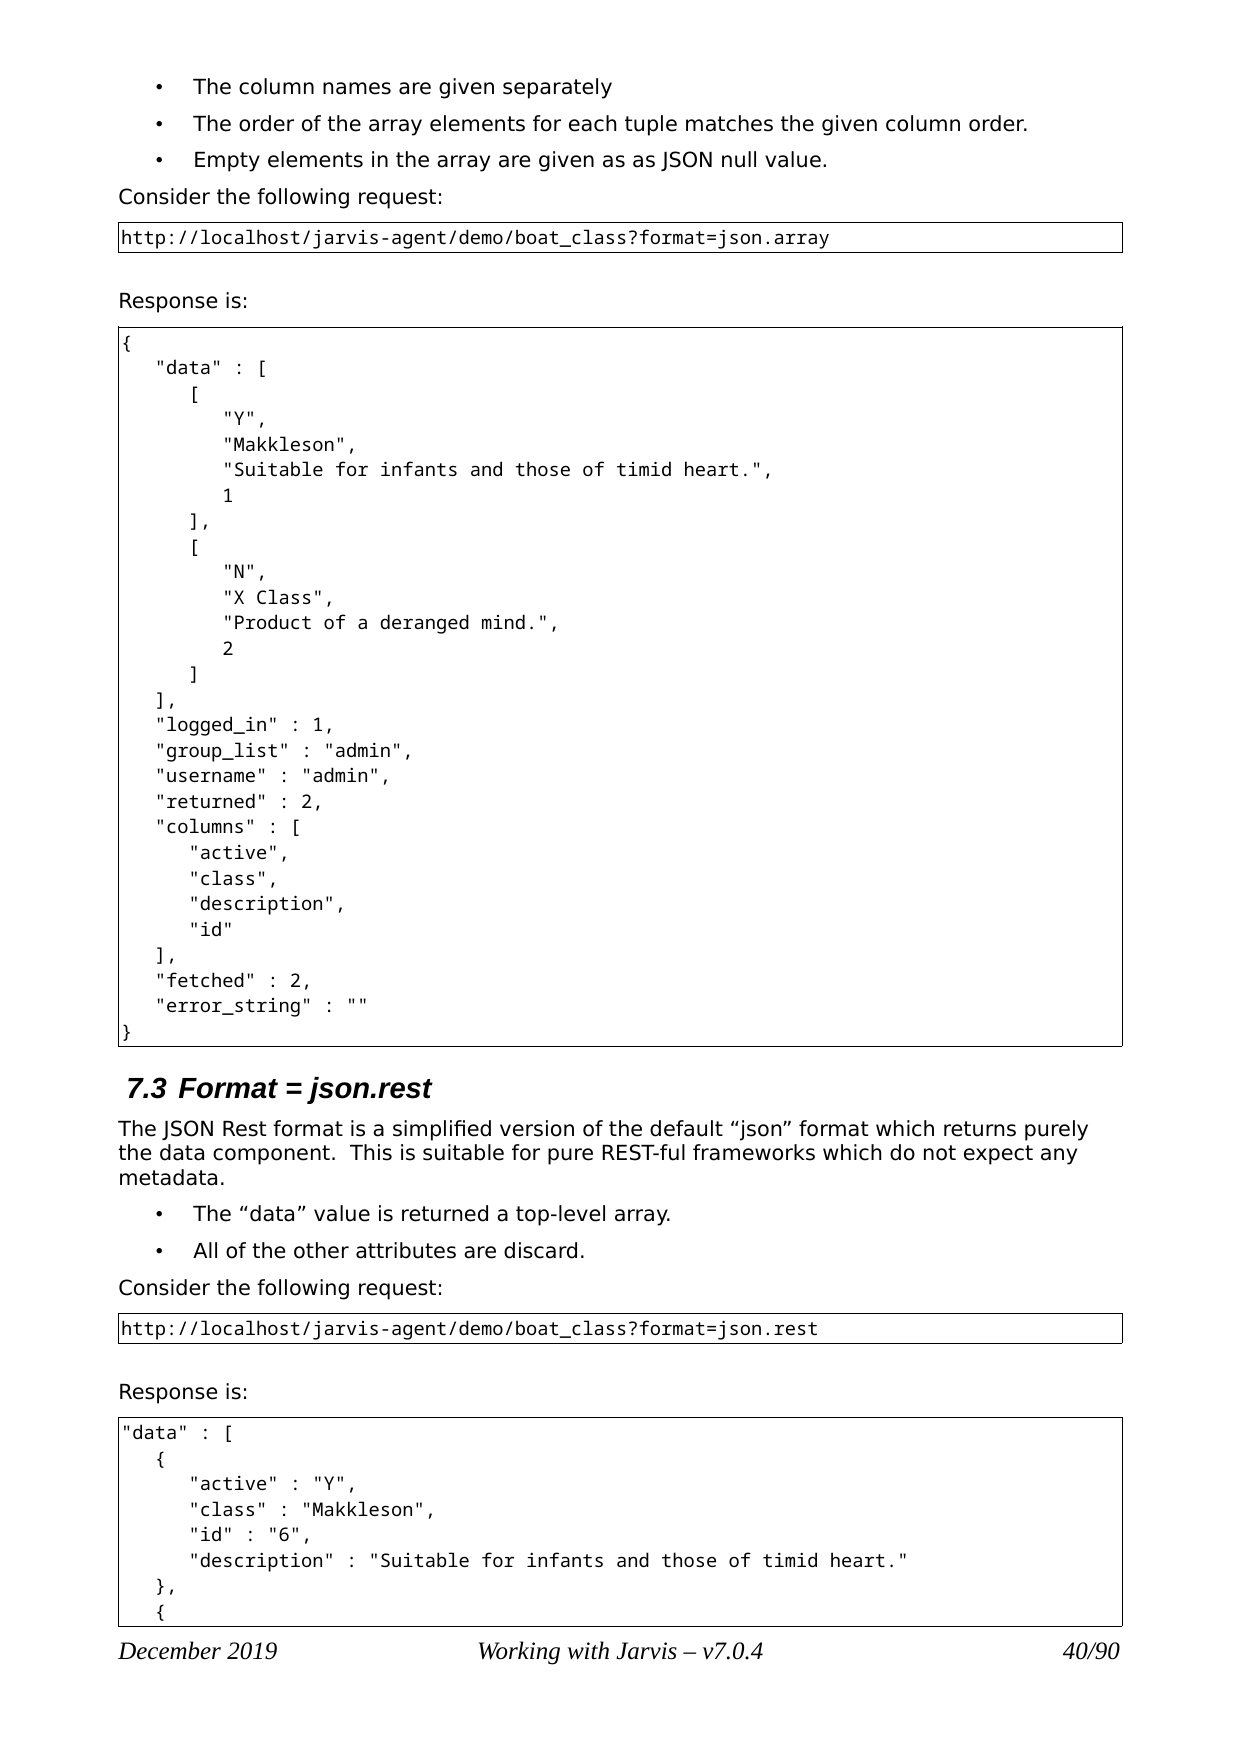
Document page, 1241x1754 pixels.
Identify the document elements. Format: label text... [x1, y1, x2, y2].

text "class" : "Makkleson", [119, 1494, 1122, 1519]
text "description" : "Suitable for infants and those of timid heart." [119, 1545, 1122, 1570]
text Consider the following request: [118, 1276, 1122, 1300]
text ], [119, 939, 1122, 964]
text 1 [119, 479, 1122, 505]
text http://localhost/jarvis-agent/demo/boat_class?format=json.array [119, 223, 1122, 252]
text "id" : "6", [119, 1519, 1122, 1545]
text "logged_in" : 1, [119, 709, 1122, 735]
subtitle Format = json.rest [118, 1071, 1122, 1105]
text "id" [119, 913, 1122, 939]
text "returned" : 2, [119, 786, 1122, 811]
text { [119, 1596, 1122, 1626]
text ], [119, 505, 1122, 531]
text [ [119, 377, 1122, 403]
text }, [119, 1570, 1122, 1596]
text "X Class", [119, 582, 1122, 607]
text "description", [119, 888, 1122, 913]
text ], [119, 684, 1122, 709]
text "data" : [ [119, 1418, 1122, 1443]
text The JSON Rest format is a simplified version of the default “json” format which returns purely the data component. This is suitable for pure REST-ful frameworks which do not expect any metadata. [118, 1117, 1122, 1190]
text "data" : [ [119, 352, 1122, 377]
text } [119, 1015, 1122, 1046]
text "columns" : [ [119, 811, 1122, 837]
text "Product of a deranged mind.", [119, 607, 1122, 633]
text Consider the following request: [118, 185, 1122, 209]
text 2 [119, 633, 1122, 658]
list The order of the array elements for each tuple matches the given column order. [156, 112, 1122, 136]
text "fetched" : 2, [119, 964, 1122, 990]
text Response is: [118, 1380, 1122, 1404]
text "group_list" : "admin", [119, 735, 1122, 760]
text "class", [119, 862, 1122, 888]
text "Makkleson", [119, 428, 1122, 454]
list The column names are given separately [156, 75, 1122, 99]
text "active", [119, 837, 1122, 862]
text { [119, 328, 1122, 352]
list All of the other attributes are discard. [156, 1239, 1122, 1263]
text "error_string" : "" [119, 990, 1122, 1015]
list The “data” value is returned a top-level array. [156, 1202, 1122, 1227]
text ] [119, 658, 1122, 684]
text "active" : "Y", [119, 1468, 1122, 1494]
text "N", [119, 556, 1122, 582]
text Response is: [118, 289, 1122, 314]
text { [119, 1443, 1122, 1468]
text "Suitable for infants and those of timid heart.", [119, 454, 1122, 479]
text "username" : "admin", [119, 760, 1122, 786]
text http://localhost/jarvis-agent/demo/boat_class?format=json.rest [119, 1314, 1122, 1343]
text "Y", [119, 403, 1122, 428]
list Empty elements in the array are given as as JSON null value. [156, 148, 1122, 173]
text [ [119, 531, 1122, 556]
